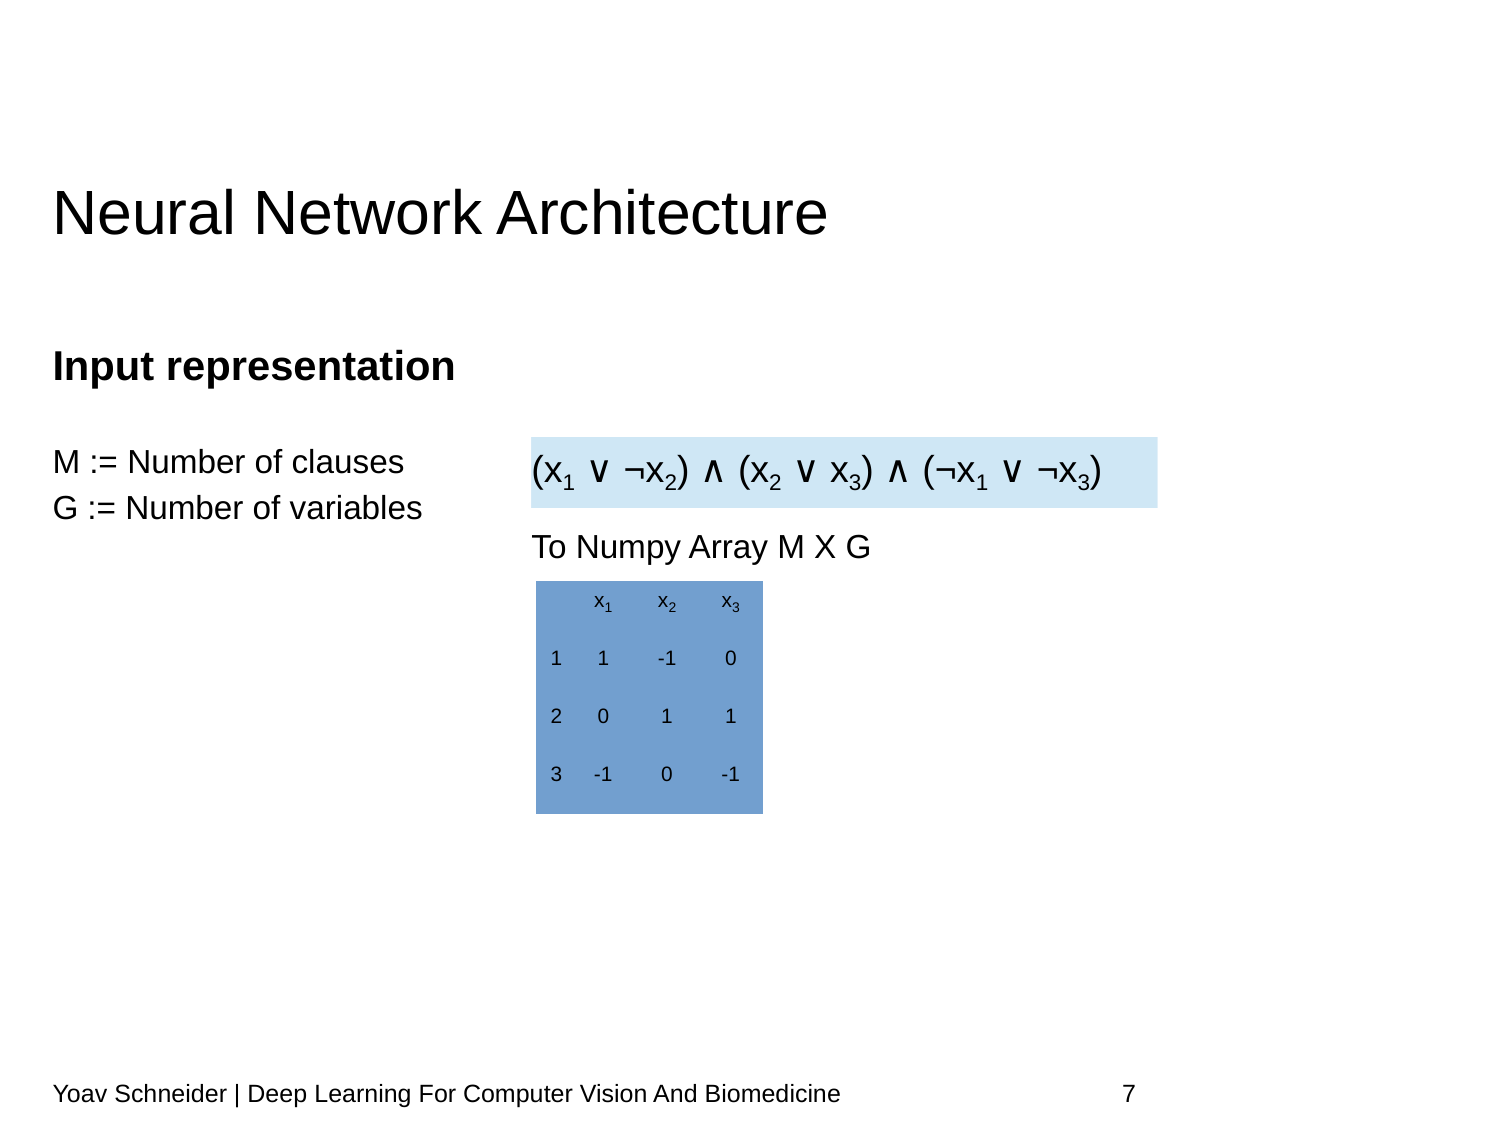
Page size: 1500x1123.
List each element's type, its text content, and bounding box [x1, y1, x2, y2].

list (x1 ∨ ¬x2) ∧ (x2 ∨ x3) ∧ (¬x1 ∨ ¬x3) [531, 437, 1158, 508]
table_header x2 [635, 581, 699, 639]
table_cell -1 [571, 755, 635, 814]
list Input representation M := Number of clauses G := Number of variables [52, 330, 497, 996]
title Neural Network Architecture [52, 171, 1453, 242]
table_cell 0 [571, 697, 635, 755]
table_header x3 [699, 581, 763, 639]
table_cell 1 [635, 697, 699, 755]
table_cell -1 [635, 639, 699, 697]
table_cell 0 [635, 755, 699, 814]
table_header x1 [571, 581, 635, 639]
table_cell 1 [699, 697, 763, 755]
table_cell 3 [536, 755, 571, 814]
table_cell 1 [536, 639, 571, 697]
table_header [536, 581, 571, 639]
text_box [1122, 1062, 1459, 1123]
table_cell 0 [699, 639, 763, 697]
table_cell 1 [571, 639, 635, 697]
table_cell -1 [699, 755, 763, 814]
list To Numpy Array M X G [531, 519, 1158, 579]
text_box Yoav Schneider | Deep Learning For Computer Vision And Biomedicine [52, 1062, 1116, 1123]
table_cell 2 [536, 697, 571, 755]
